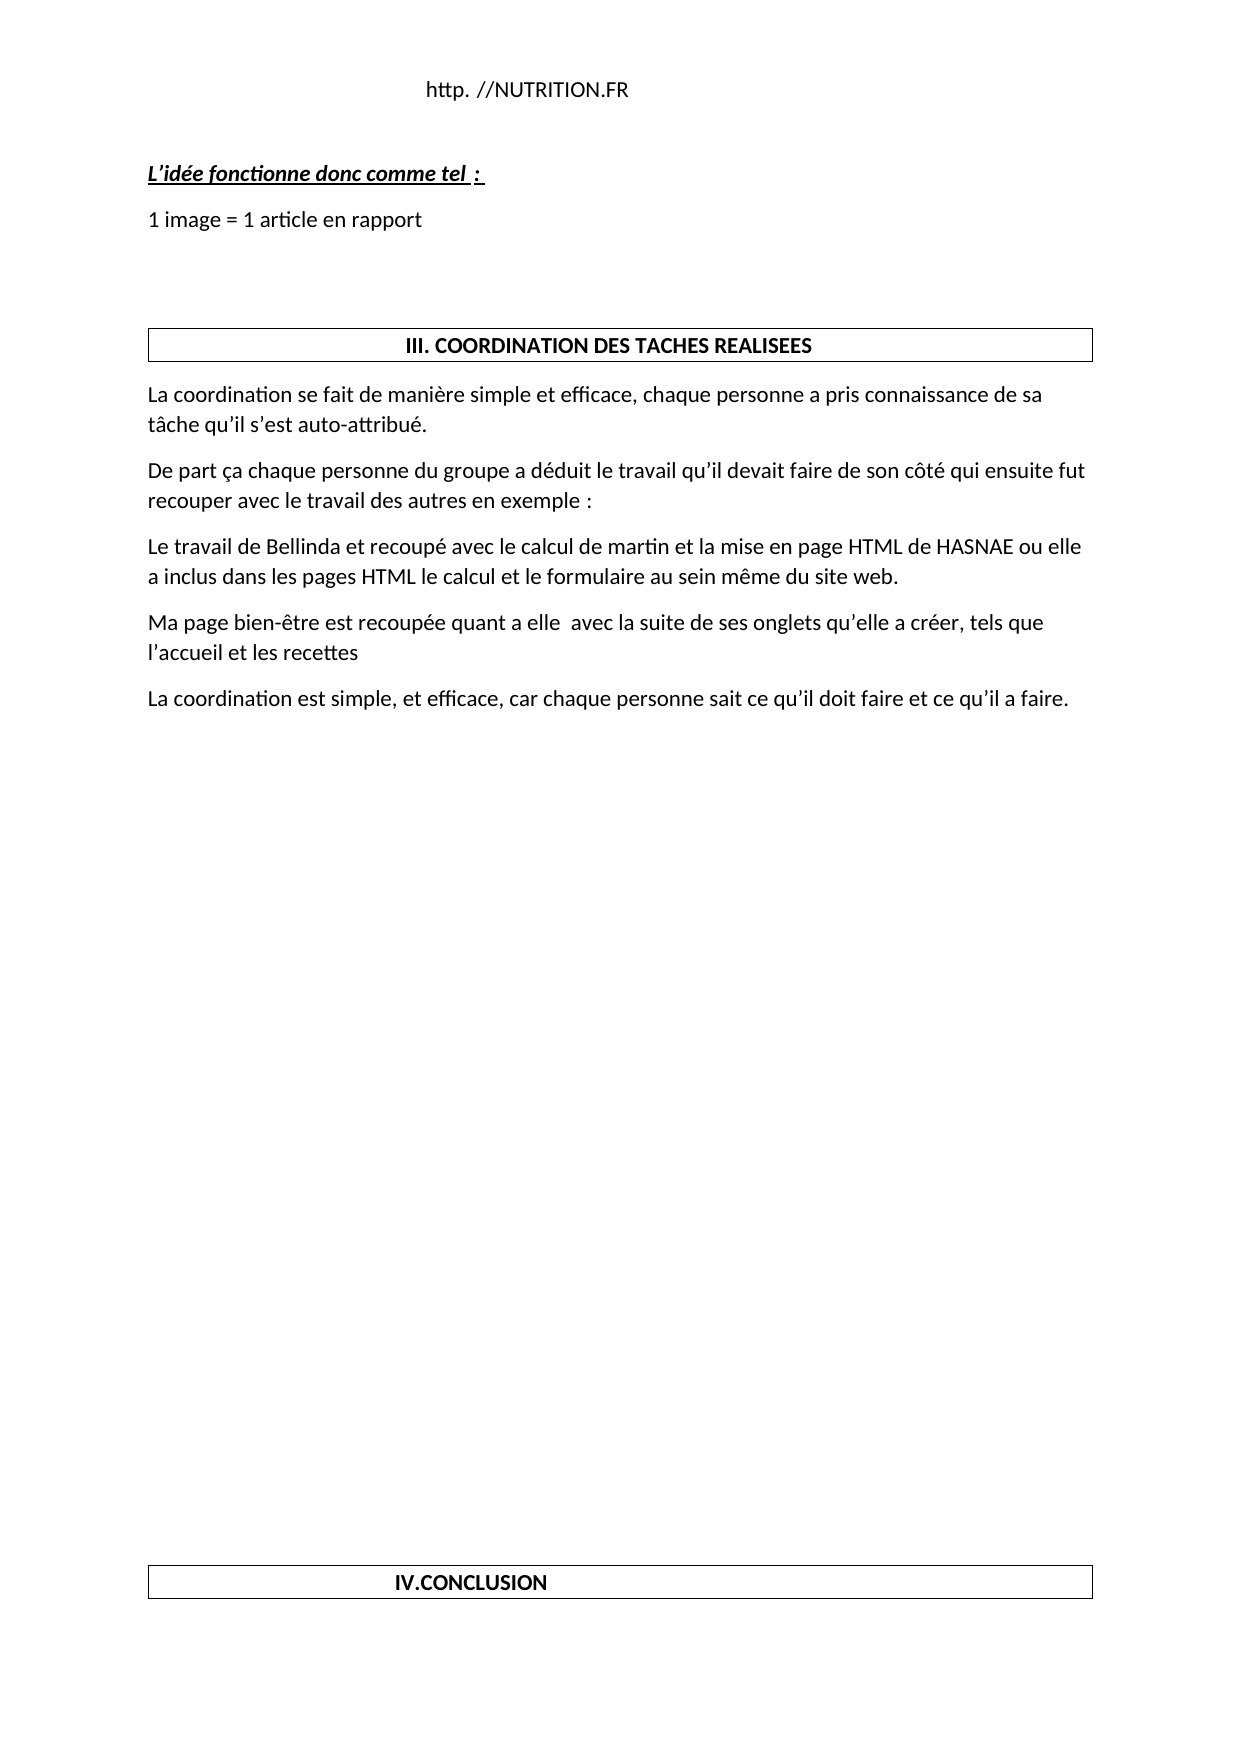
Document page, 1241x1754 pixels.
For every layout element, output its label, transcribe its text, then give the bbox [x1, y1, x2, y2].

text L’idée fonctionne donc comme tel : [148, 159, 1093, 187]
text IV.CONCLUSION [149, 1566, 1092, 1598]
text Le travail de Bellinda et recoupé avec le calcul de martin et la mise en page HTML de HASNAE ou elle a inclus dans les pages HTML le calcul et le formulaire au sein même du site web. [148, 532, 1093, 590]
text De part ça chaque personne du groupe a déduit le travail qu’il devait faire de son côté qui ensuite fut recouper avec le travail des autres en exemple : [148, 456, 1093, 514]
text La coordination est simple, et efficace, car chaque personne sait ce qu’il doit faire et ce qu’il a faire. [148, 684, 1093, 713]
text Ma page bien-être est recoupée quant a elle avec la suite de ses onglets qu’elle a créer, tels que l’accueil et les recettes [148, 608, 1093, 666]
text 1 image = 1 article en rapport [148, 205, 1093, 263]
text III. COORDINATION DES TACHES REALISEES [149, 329, 1092, 361]
text La coordination se fait de manière simple et efficace, chaque personne a pris connaissance de sa tâche qu’il s’est auto-attribué. [148, 380, 1093, 438]
